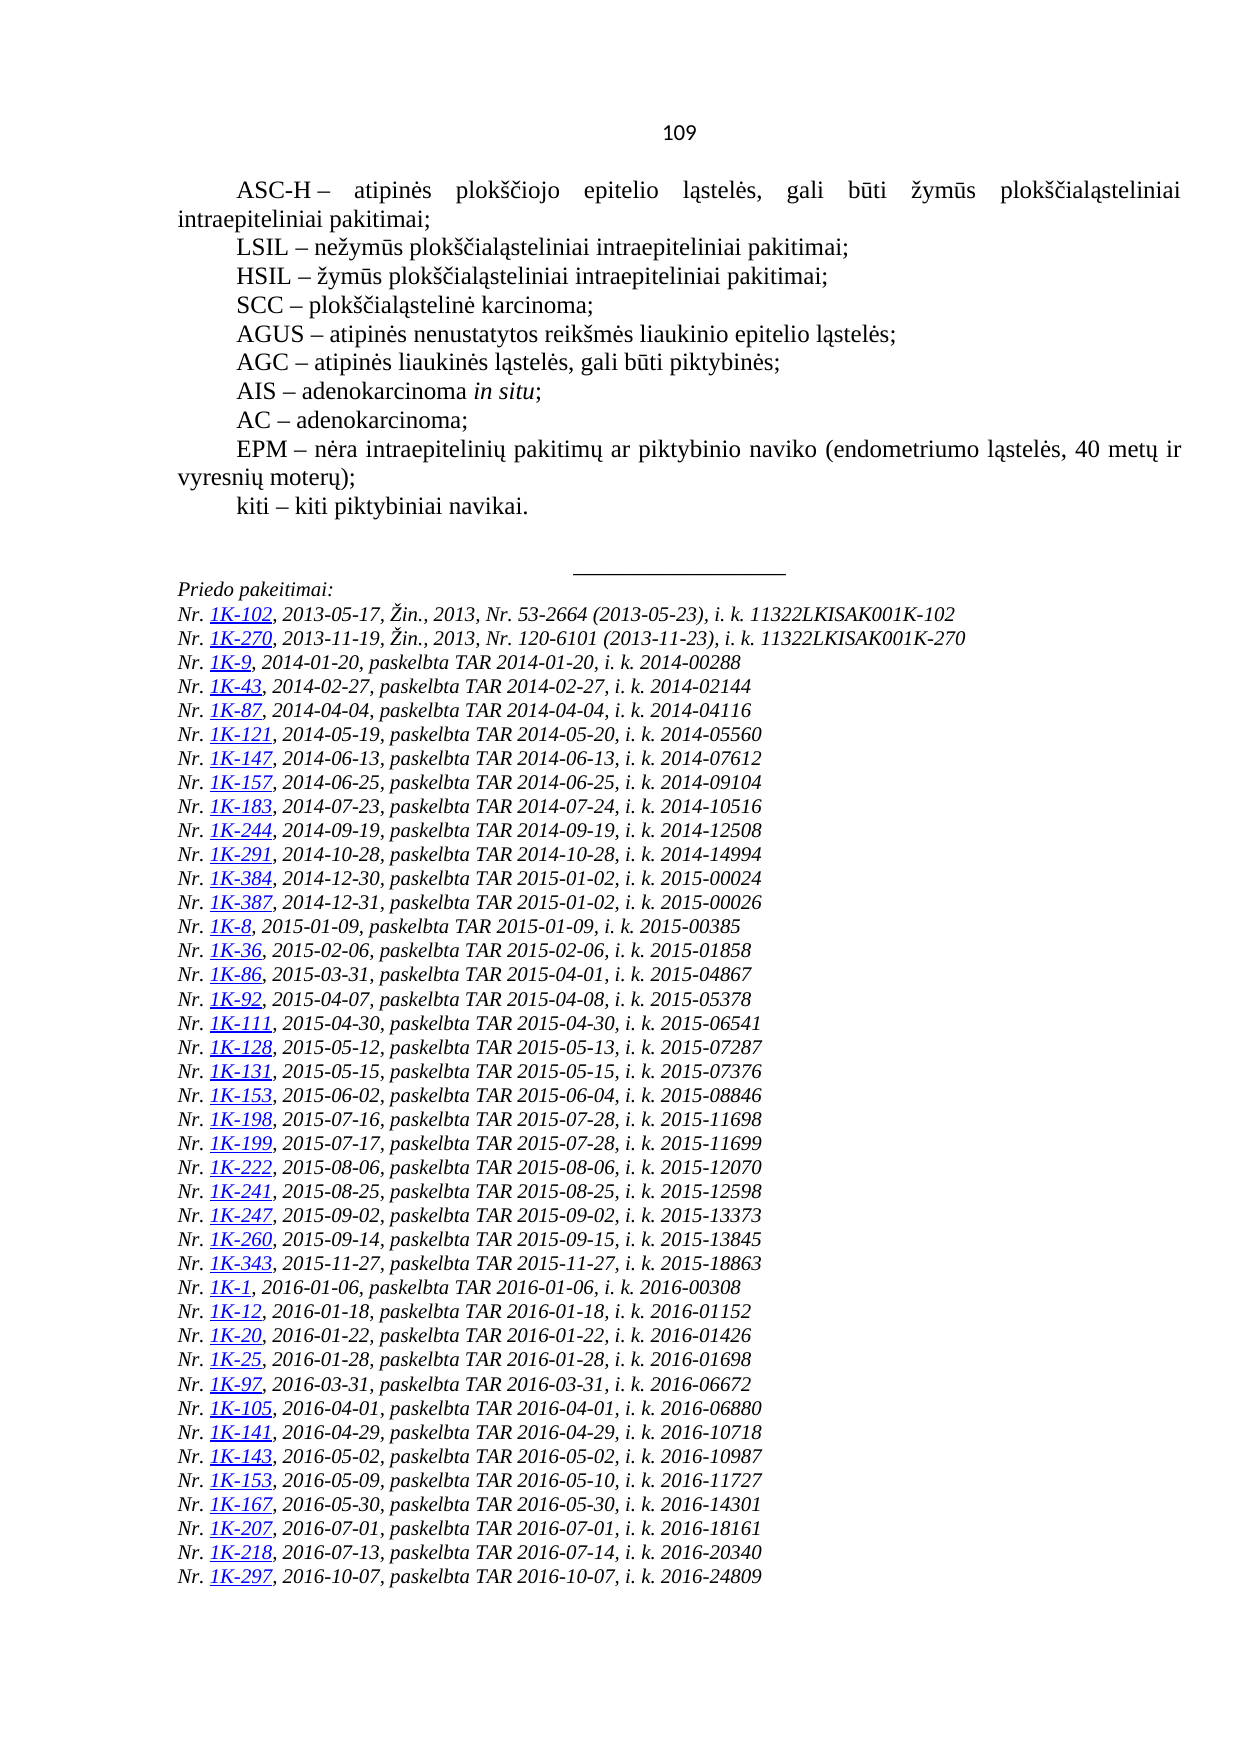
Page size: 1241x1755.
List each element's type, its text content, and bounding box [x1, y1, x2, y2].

text Nr. 1K-247, 2015-09-02, paskelbta TAR 2015-09-02, i. k. 2015-13373 [177, 1203, 1181, 1227]
text Nr. 1K-153, 2015-06-02, paskelbta TAR 2015-06-04, i. k. 2015-08846 [177, 1083, 1181, 1107]
text Nr. 1K-36, 2015-02-06, paskelbta TAR 2015-02-06, i. k. 2015-01858 [177, 938, 1181, 962]
text Nr. 1K-291, 2014-10-28, paskelbta TAR 2014-10-28, i. k. 2014-14994 [177, 842, 1181, 866]
text Nr. 1K-92, 2015-04-07, paskelbta TAR 2015-04-08, i. k. 2015-05378 [177, 986, 1181, 1011]
text Nr. 1K-199, 2015-07-17, paskelbta TAR 2015-07-28, i. k. 2015-11699 [177, 1131, 1181, 1155]
text SCC – plokščialąstelinė karcinoma; [177, 290, 1181, 319]
text Nr. 1K-270, 2013-11-19, Žin., 2013, Nr. 120-6101 (2013-11-23), i. k. 11322LKISAK001K-270 [177, 626, 1181, 649]
text Nr. 1K-105, 2016-04-01, paskelbta TAR 2016-04-01, i. k. 2016-06880 [177, 1396, 1181, 1419]
text Nr. 1K-1, 2016-01-06, paskelbta TAR 2016-01-06, i. k. 2016-00308 [177, 1275, 1181, 1299]
text Nr. 1K-241, 2015-08-25, paskelbta TAR 2015-08-25, i. k. 2015-12598 [177, 1179, 1181, 1203]
text EPM – nėra intraepitelinių pakitimų ar piktybinio naviko (endometriumo ląstelės, 40 metų ir vyresnių moterų); [177, 434, 1181, 491]
text Nr. 1K-387, 2014-12-31, paskelbta TAR 2015-01-02, i. k. 2015-00026 [177, 890, 1181, 914]
text Nr. 1K-167, 2016-05-30, paskelbta TAR 2016-05-30, i. k. 2016-14301 [177, 1492, 1181, 1516]
text ASC-H – atipinės plokščiojo epitelio ląstelės, gali būti žymūs plokščialąsteliniai intraepiteliniai pakitimai; [177, 175, 1181, 232]
text HSIL – žymūs plokščialąsteliniai intraepiteliniai pakitimai; [177, 261, 1181, 290]
text AC – adenokarcinoma; [177, 405, 1181, 434]
text Priedo pakeitimai: [177, 577, 1181, 601]
text Nr. 1K-384, 2014-12-30, paskelbta TAR 2015-01-02, i. k. 2015-00024 [177, 866, 1181, 890]
text Nr. 1K-20, 2016-01-22, paskelbta TAR 2016-01-22, i. k. 2016-01426 [177, 1323, 1181, 1347]
text Nr. 1K-183, 2014-07-23, paskelbta TAR 2014-07-24, i. k. 2014-10516 [177, 794, 1181, 818]
text Nr. 1K-128, 2015-05-12, paskelbta TAR 2015-05-13, i. k. 2015-07287 [177, 1034, 1181, 1059]
text Nr. 1K-8, 2015-01-09, paskelbta TAR 2015-01-09, i. k. 2015-00385 [177, 914, 1181, 938]
text Nr. 1K-87, 2014-04-04, paskelbta TAR 2014-04-04, i. k. 2014-04116 [177, 698, 1181, 722]
text Nr. 1K-147, 2014-06-13, paskelbta TAR 2014-06-13, i. k. 2014-07612 [177, 746, 1181, 770]
text Nr. 1K-141, 2016-04-29, paskelbta TAR 2016-04-29, i. k. 2016-10718 [177, 1419, 1181, 1444]
text Nr. 1K-143, 2016-05-02, paskelbta TAR 2016-05-02, i. k. 2016-10987 [177, 1444, 1181, 1468]
text Nr. 1K-9, 2014-01-20, paskelbta TAR 2014-01-20, i. k. 2014-00288 [177, 649, 1181, 674]
text Nr. 1K-198, 2015-07-16, paskelbta TAR 2015-07-28, i. k. 2015-11698 [177, 1107, 1181, 1131]
text AIS – adenokarcinoma in situ; [177, 376, 1181, 405]
text Nr. 1K-153, 2016-05-09, paskelbta TAR 2016-05-10, i. k. 2016-11727 [177, 1468, 1181, 1492]
text Nr. 1K-12, 2016-01-18, paskelbta TAR 2016-01-18, i. k. 2016-01152 [177, 1299, 1181, 1323]
text Nr. 1K-25, 2016-01-28, paskelbta TAR 2016-01-28, i. k. 2016-01698 [177, 1347, 1181, 1371]
text LSIL – nežymūs plokščialąsteliniai intraepiteliniai pakitimai; [177, 232, 1181, 261]
text Nr. 1K-297, 2016-10-07, paskelbta TAR 2016-10-07, i. k. 2016-24809 [177, 1564, 1181, 1588]
text Nr. 1K-121, 2014-05-19, paskelbta TAR 2014-05-20, i. k. 2014-05560 [177, 722, 1181, 746]
text AGUS – atipinės nenustatytos reikšmės liaukinio epitelio ląstelės; [177, 319, 1181, 347]
text Nr. 1K-97, 2016-03-31, paskelbta TAR 2016-03-31, i. k. 2016-06672 [177, 1371, 1181, 1396]
text Nr. 1K-86, 2015-03-31, paskelbta TAR 2015-04-01, i. k. 2015-04867 [177, 962, 1181, 986]
text Nr. 1K-218, 2016-07-13, paskelbta TAR 2016-07-14, i. k. 2016-20340 [177, 1540, 1181, 1564]
text Nr. 1K-157, 2014-06-25, paskelbta TAR 2014-06-25, i. k. 2014-09104 [177, 770, 1181, 794]
text AGC – atipinės liaukinės ląstelės, gali būti piktybinės; [177, 347, 1181, 376]
text Nr. 1K-131, 2015-05-15, paskelbta TAR 2015-05-15, i. k. 2015-07376 [177, 1059, 1181, 1083]
text Nr. 1K-343, 2015-11-27, paskelbta TAR 2015-11-27, i. k. 2015-18863 [177, 1251, 1181, 1275]
text _________________ [177, 549, 1181, 577]
text kiti – kiti piktybiniai navikai. [177, 491, 1181, 520]
text Nr. 1K-111, 2015-04-30, paskelbta TAR 2015-04-30, i. k. 2015-06541 [177, 1011, 1181, 1034]
text Nr. 1K-222, 2015-08-06, paskelbta TAR 2015-08-06, i. k. 2015-12070 [177, 1155, 1181, 1179]
text Nr. 1K-244, 2014-09-19, paskelbta TAR 2014-09-19, i. k. 2014-12508 [177, 818, 1181, 842]
text Nr. 1K-207, 2016-07-01, paskelbta TAR 2016-07-01, i. k. 2016-18161 [177, 1516, 1181, 1540]
text Nr. 1K-102, 2013-05-17, Žin., 2013, Nr. 53-2664 (2013-05-23), i. k. 11322LKISAK001K-102 [177, 601, 1181, 626]
text Nr. 1K-260, 2015-09-14, paskelbta TAR 2015-09-15, i. k. 2015-13845 [177, 1227, 1181, 1251]
text Nr. 1K-43, 2014-02-27, paskelbta TAR 2014-02-27, i. k. 2014-02144 [177, 674, 1181, 698]
